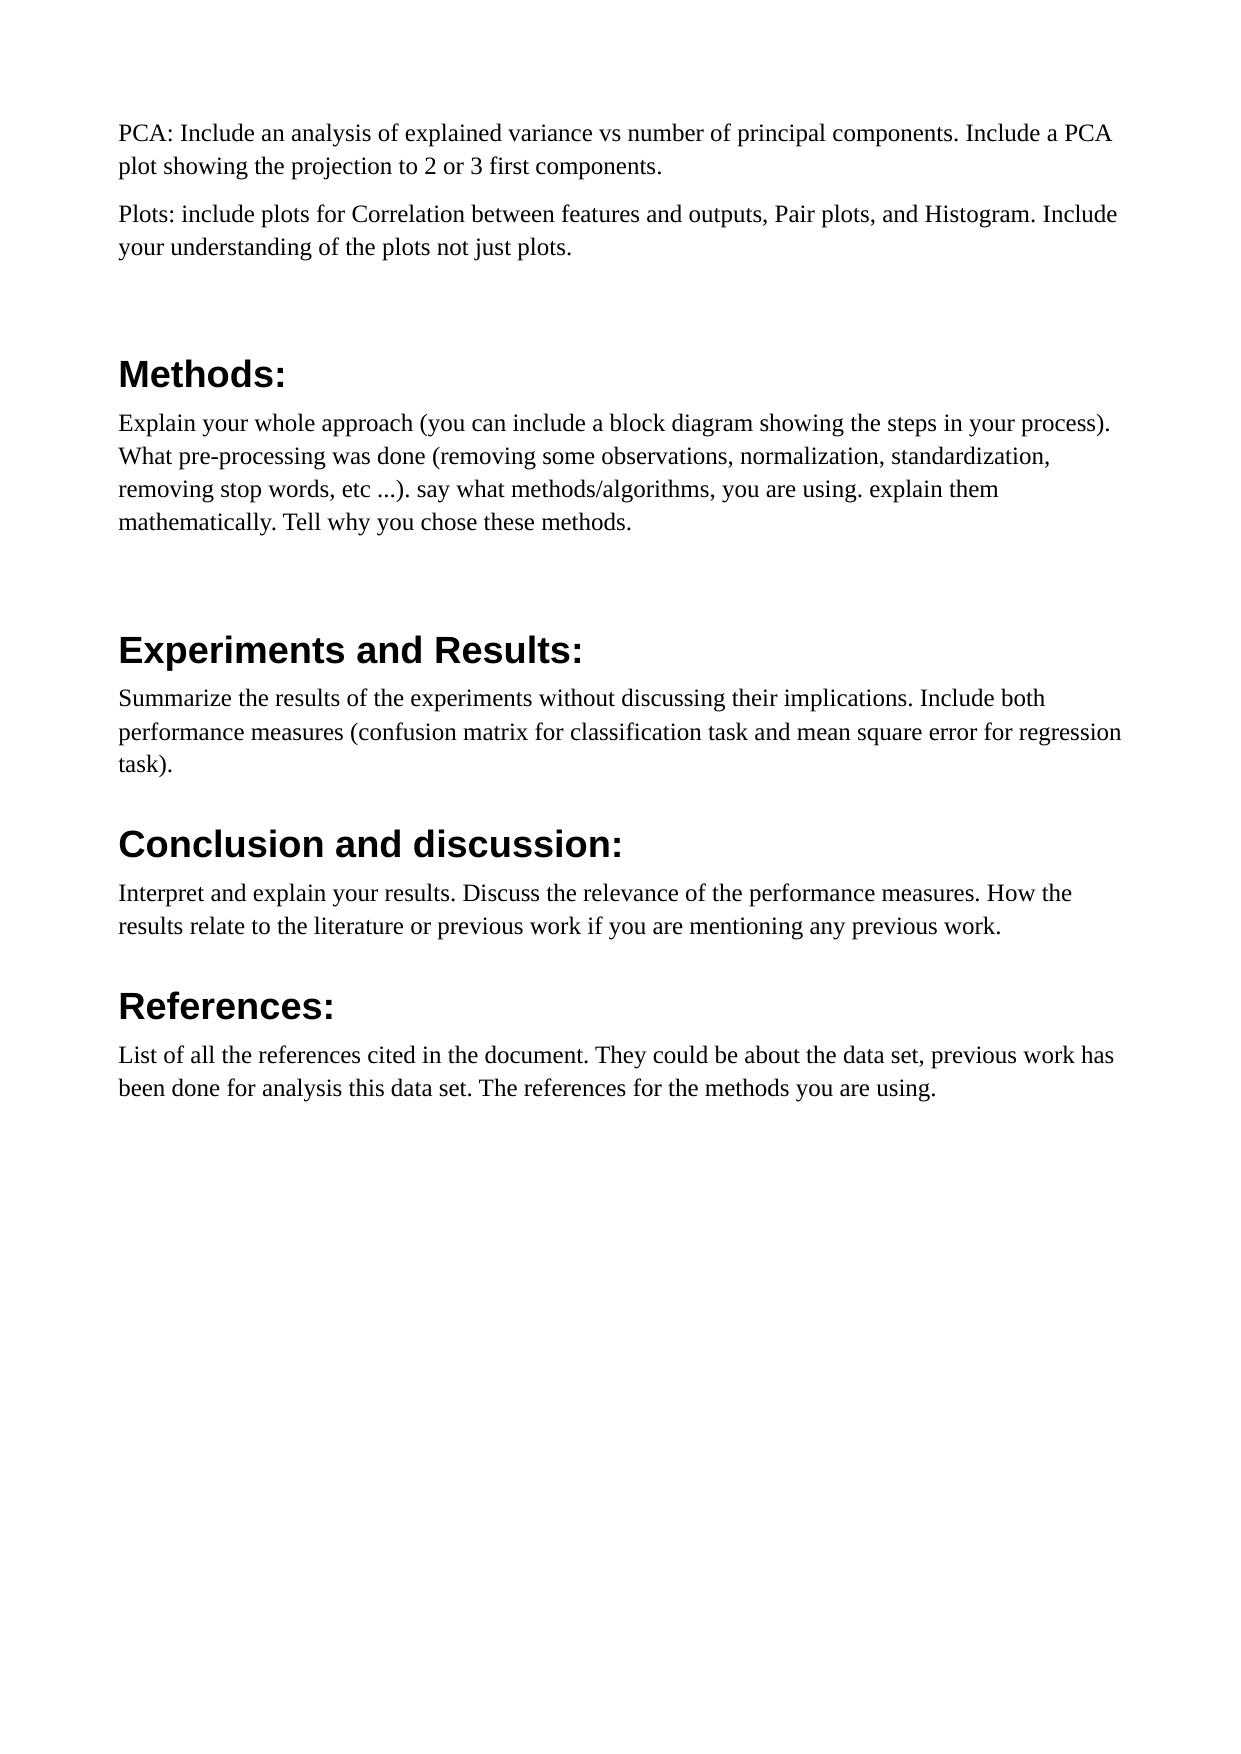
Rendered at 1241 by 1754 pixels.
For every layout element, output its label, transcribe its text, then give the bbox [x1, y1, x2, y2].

subtitle References: [118, 984, 1122, 1028]
subtitle Conclusion and discussion: [118, 822, 1122, 866]
text Interpret and explain your results. Discuss the relevance of the performance measures. How the results relate to the literature or previous work if you are mentioning any previous work. [118, 878, 1122, 940]
subtitle Experiments and Results: [118, 627, 1122, 671]
text Plots: include plots for Correlation between features and outputs, Pair plots, and Histogram. Include your understanding of the plots not just plots. [118, 199, 1122, 261]
text Explain your whole approach (you can include a block diagram showing the steps in your process). What pre-processing was done (removing some observations, normalization, standardization, removing stop words, etc ...). say what methods/algorithms, you are using. explain them mathematically. Tell why you chose these methods. [118, 408, 1122, 536]
text PCA: Include an analysis of explained variance vs number of principal components. Include a PCA plot showing the projection to 2 or 3 first components. [118, 118, 1122, 180]
text Summarize the results of the experiments without discussing their implications. Include both performance measures (confusion matrix for classification task and mean square error for regression task). [118, 683, 1122, 778]
subtitle Methods: [118, 352, 1122, 396]
text List of all the references cited in the document. They could be about the data set, previous work has been done for analysis this data set. The references for the methods you are using. [118, 1040, 1122, 1102]
